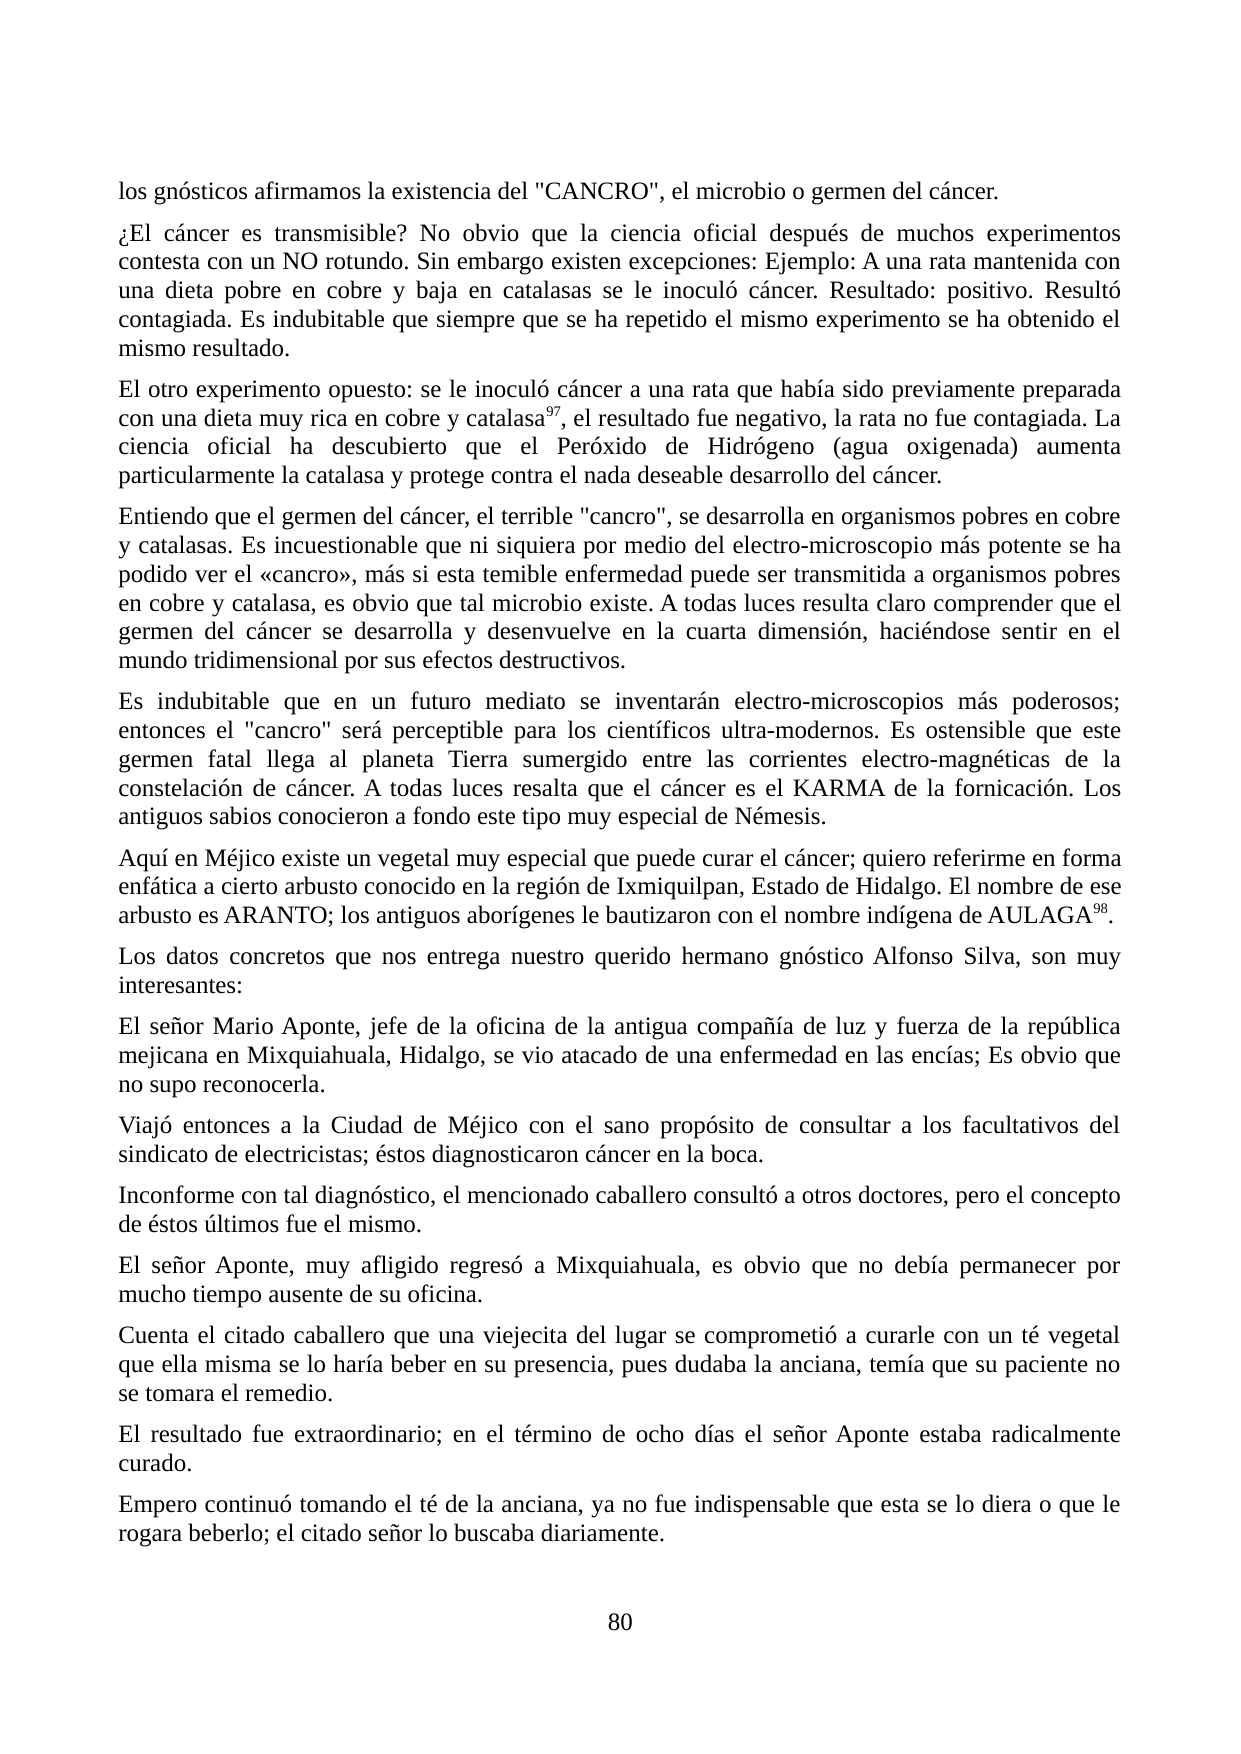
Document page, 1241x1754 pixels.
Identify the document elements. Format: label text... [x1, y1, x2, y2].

text ¿El cáncer es transmisible? No obvio que la ciencia oficial después de muchos experimentos contesta con un NO rotundo. Sin embargo existen excepciones: Ejemplo: A una rata mantenida con una dieta pobre en cobre y baja en catalasas se le inoculó cáncer. Resultado: positivo. Resultó contagiada. Es indubitable que siempre que se ha repetido el mismo experimento se ha obtenido el mismo resultado. [118, 218, 1122, 361]
text Es indubitable que en un futuro mediato se inventarán electro-microscopios más poderosos; entonces el "cancro" será perceptible para los científicos ultra-modernos. Es ostensible que este germen fatal llega al planeta Tierra sumergido entre las corrientes electro-magnéticas de la constelación de cáncer. A todas luces resalta que el cáncer es el KARMA de la fornicación. Los antiguos sabios conocieron a fondo este tipo muy especial de Némesis. [118, 686, 1122, 830]
text Aquí en Méjico existe un vegetal muy especial que puede curar el cáncer; quiero referirme en forma enfática a cierto arbusto conocido en la región de Ixmiquilpan, Estado de Hidalgo. El nombre de ese arbusto es ARANTO; los antiguos aborígenes le bautizaron con el nombre indígena de AULAGA. [118, 843, 1122, 929]
text Inconforme con tal diagnóstico, el mencionado caballero consultó a otros doctores, pero el concepto de éstos últimos fue el mismo. [118, 1180, 1122, 1238]
text Empero continuó tomando el té de la anciana, ya no fue indispensable que esta se lo diera o que le rogara beberlo; el citado señor lo buscaba diariamente. [118, 1489, 1122, 1546]
text los gnósticos afirmamos la existencia del "CANCRO", el microbio o germen del cáncer. [118, 176, 1122, 205]
text Cuenta el citado caballero que una viejecita del lugar se comprometió a curarle con un té vegetal que ella misma se lo haría beber en su presencia, pues dudaba la anciana, temía que su paciente no se tomara el remedio. [118, 1320, 1122, 1406]
text Los datos concretos que nos entrega nuestro querido hermano gnóstico Alfonso Silva, son muy interesantes: [118, 941, 1122, 999]
text Viajó entonces a la Ciudad de Méjico con el sano propósito de consultar a los facultativos del sindicato de electricistas; éstos diagnosticaron cáncer en la boca. [118, 1110, 1122, 1168]
text El señor Mario Aponte, jefe de la oficina de la antigua compañía de luz y fuerza de la república mejicana en Mixquiahuala, Hidalgo, se vio atacado de una enfermedad en las encías; Es obvio que no supo reconocerla. [118, 1011, 1122, 1098]
text Entiendo que el germen del cáncer, el terrible "cancro", se desarrolla en organismos pobres en cobre y catalasas. Es incuestionable que ni siquiera por medio del electro-microscopio más potente se ha podido ver el «cancro», más si esta temible enfermedad puede ser transmitida a organismos pobres en cobre y catalasa, es obvio que tal microbio existe. A todas luces resulta claro comprender que el germen del cáncer se desarrolla y desenvuelve en la cuarta dimensión, haciéndose sentir en el mundo tridimensional por sus efectos destructivos. [118, 501, 1122, 674]
text El resultado fue extraordinario; en el término de ocho días el señor Aponte estaba radicalmente curado. [118, 1419, 1122, 1476]
text El señor Aponte, muy afligido regresó a Mixquiahuala, es obvio que no debía permanecer por mucho tiempo ausente de su oficina. [118, 1250, 1122, 1308]
text El otro experimento opuesto: se le inoculó cáncer a una rata que había sido previamente preparada con una dieta muy rica en cobre y catalasa, el resultado fue negativo, la rata no fue contagiada. La ciencia oficial ha descubierto que el Peróxido de Hidrógeno (agua oxigenada) aumenta particularmente la catalasa y protege contra el nada deseable desarrollo del cáncer. [118, 374, 1122, 489]
